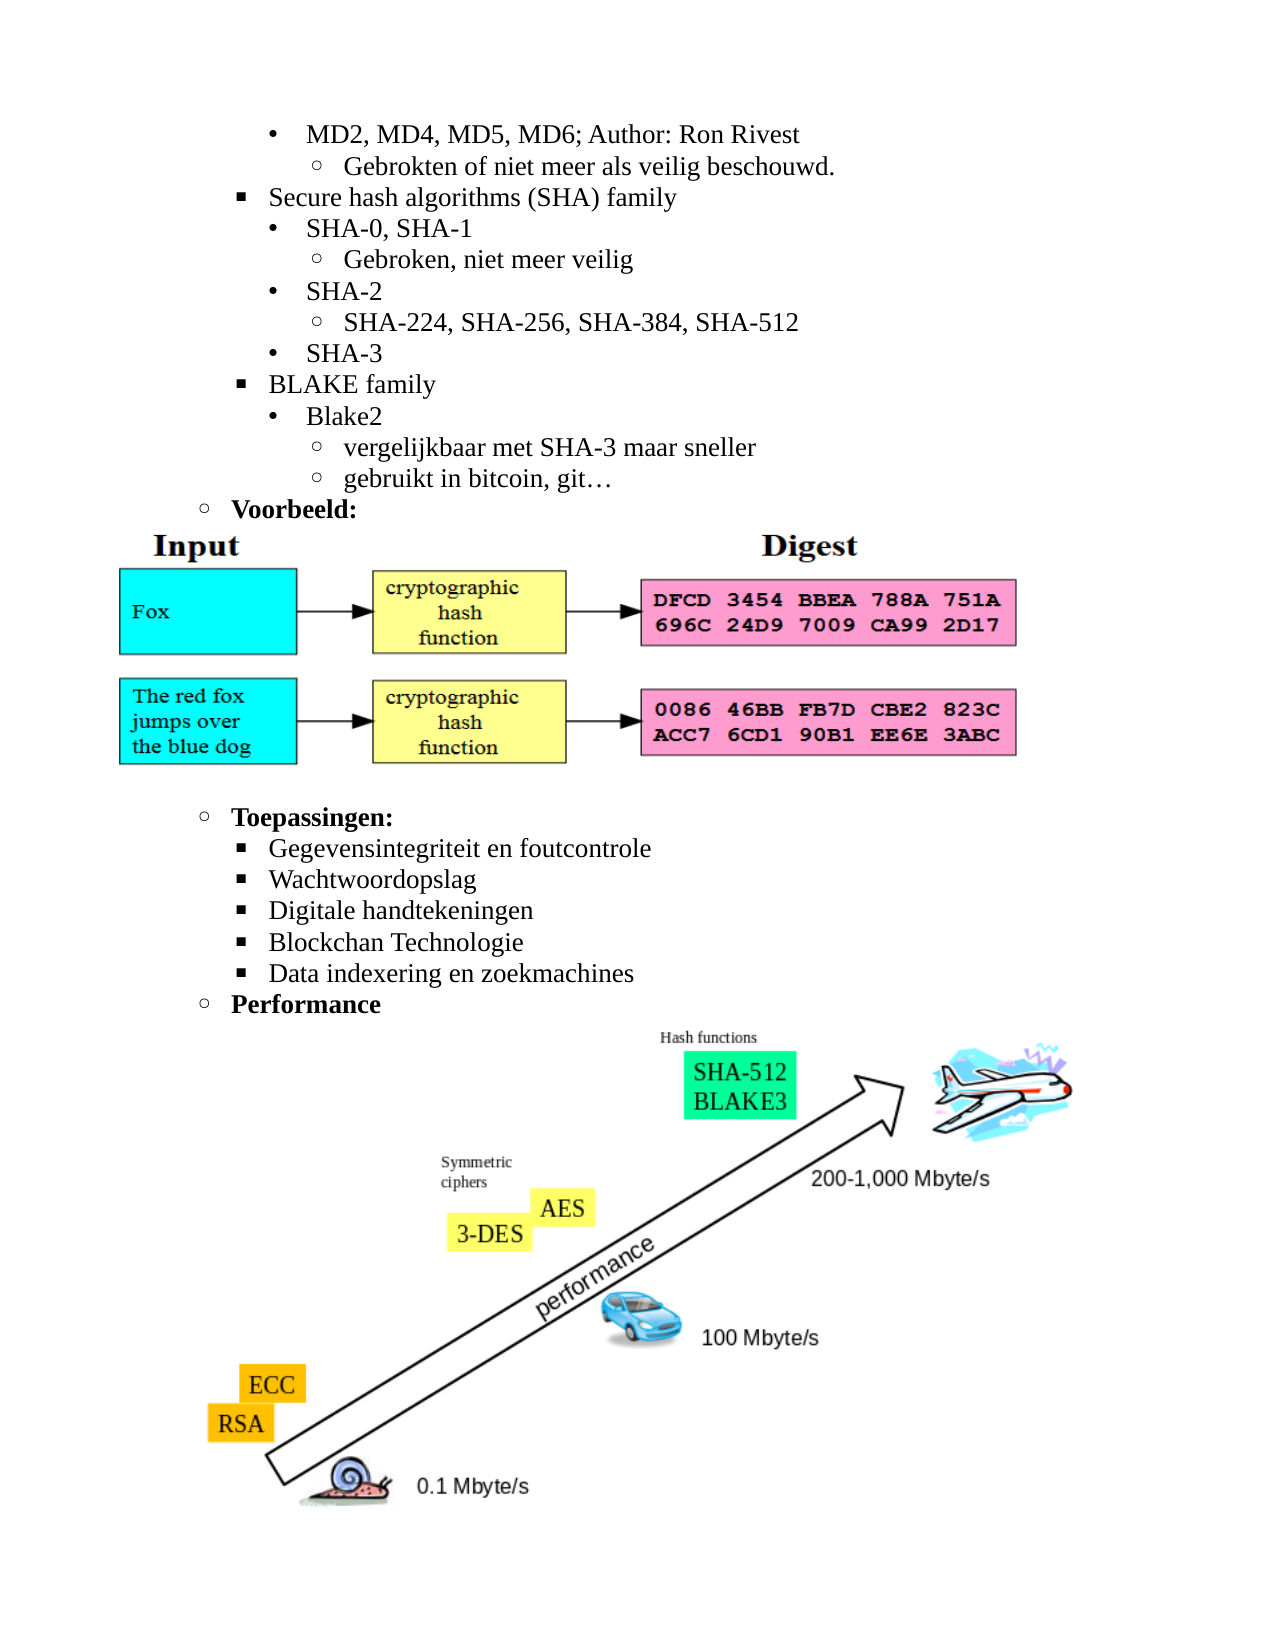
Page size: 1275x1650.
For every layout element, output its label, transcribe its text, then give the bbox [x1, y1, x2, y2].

picture [194, 1019, 1081, 1510]
list Blake2 [268, 399, 1157, 431]
list SHA-2 [268, 274, 1157, 306]
list Blockchan Technologie [231, 926, 1157, 957]
list SHA-224, SHA-256, SHA-384, SHA-512 [306, 306, 1157, 337]
picture [118, 524, 1023, 770]
list gebruikt in bitcoin, git… [306, 462, 1157, 493]
list BLAKE family [231, 368, 1157, 399]
list SHA-0, SHA-1 [268, 212, 1157, 243]
list Gebroken, niet meer veilig [306, 243, 1157, 274]
list Voorbeeld: [193, 493, 1157, 524]
list Secure hash algorithms (SHA) family [231, 181, 1157, 212]
list Performance [193, 988, 1157, 1019]
list Gegevensintegriteit en foutcontrole [231, 832, 1157, 863]
list Toepassingen: [193, 801, 1157, 832]
list Gebrokten of niet meer als veilig beschouwd. [306, 149, 1157, 181]
list Data indexering en zoekmachines [231, 957, 1157, 988]
list vergelijkbaar met SHA-3 maar sneller [306, 431, 1157, 462]
list SHA-3 [268, 337, 1157, 368]
list Digitale handtekeningen [231, 894, 1157, 926]
list Wachtwoordopslag [231, 863, 1157, 894]
list MD2, MD4, MD5, MD6; Author: Ron Rivest [268, 118, 1157, 149]
